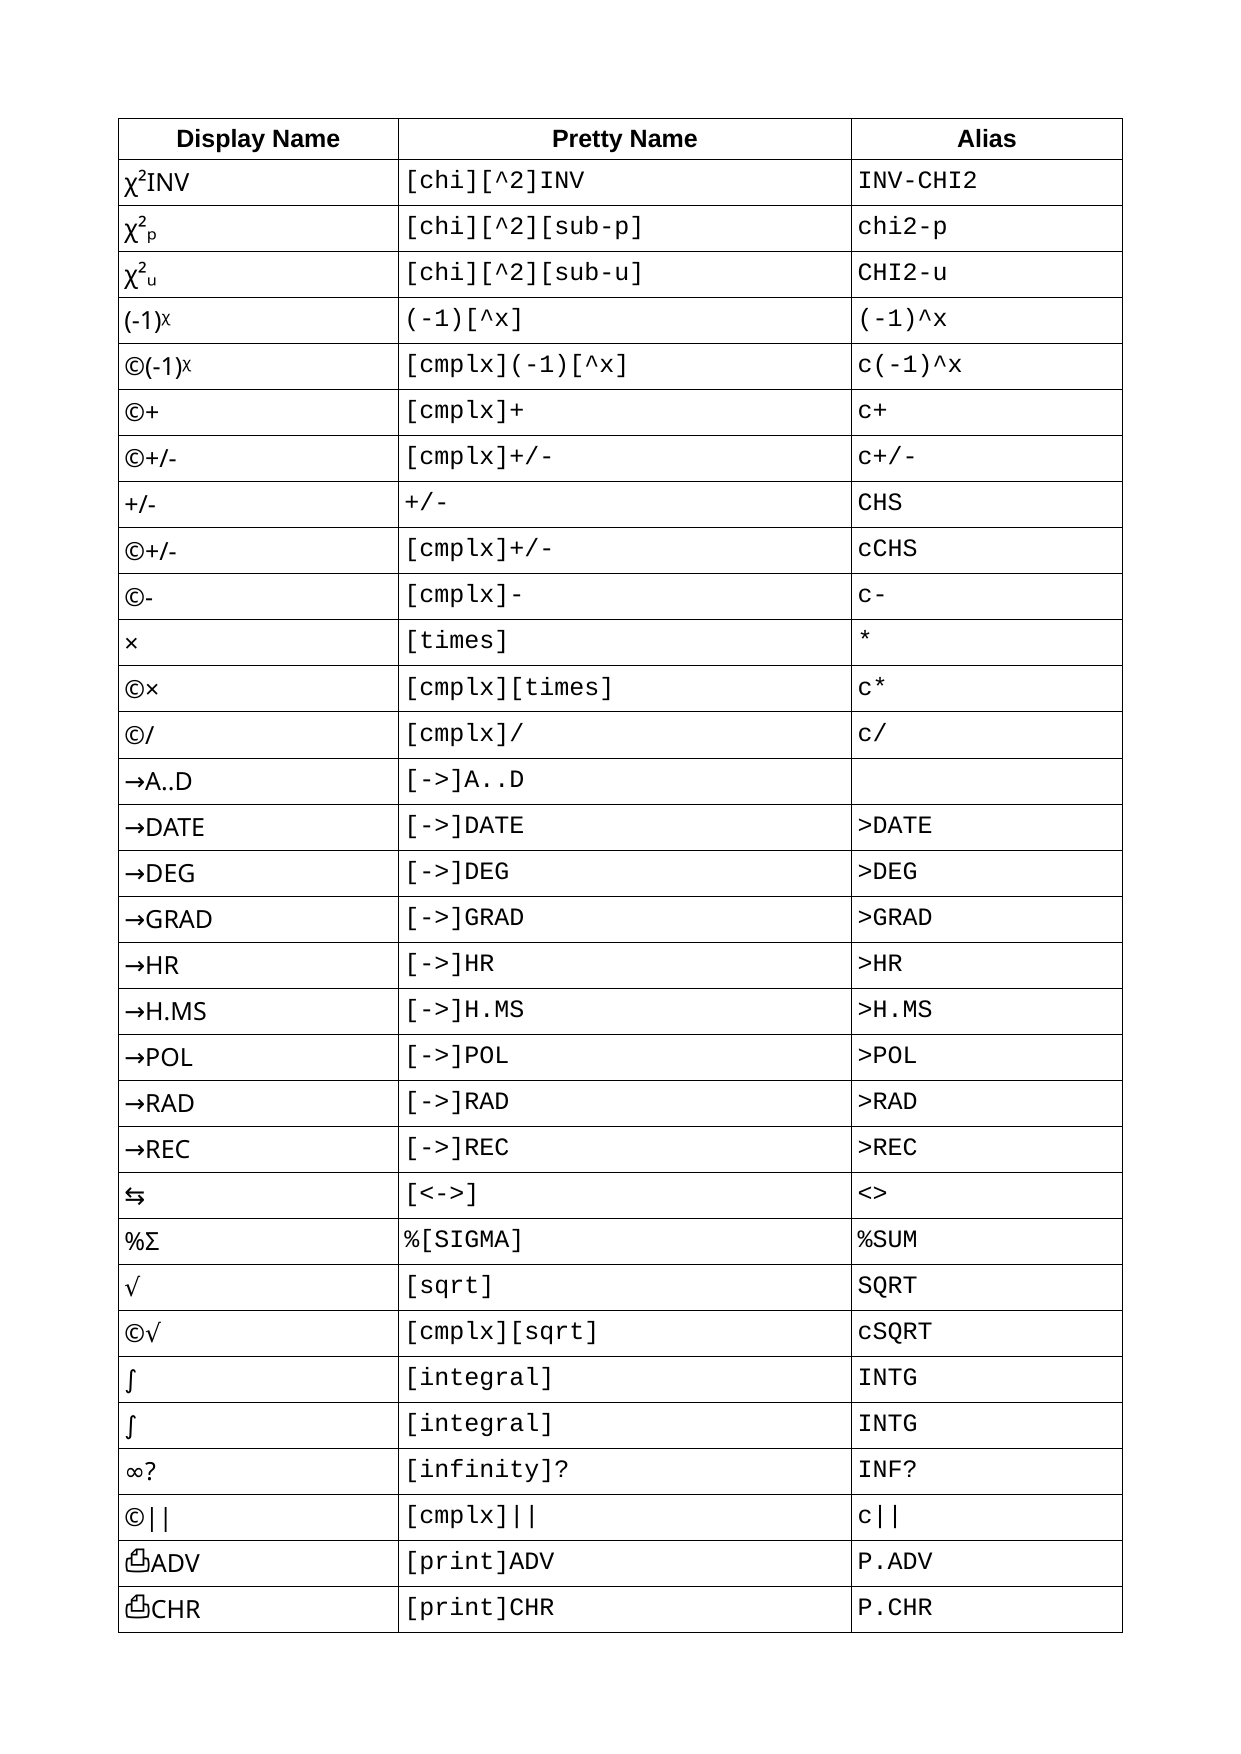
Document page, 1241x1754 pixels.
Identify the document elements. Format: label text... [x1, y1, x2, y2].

table_cell ©/ [119, 712, 398, 757]
table_cell c+/- [852, 436, 1122, 481]
table_cell [cmplx]- [399, 574, 851, 619]
table_cell [infinity]? [399, 1449, 851, 1494]
table_cell P.CHR [852, 1587, 1122, 1632]
table_cell →HR [119, 943, 398, 988]
table_cell <> [852, 1173, 1122, 1218]
table_cell ©× [119, 666, 398, 711]
table_cell →H.MS [119, 989, 398, 1034]
table_cell [<->] [399, 1173, 851, 1218]
table_cell c+ [852, 390, 1122, 435]
table_cell [integral] [399, 1403, 851, 1448]
table_cell χ²INV [119, 160, 398, 205]
table_cell >DEG [852, 851, 1122, 896]
table_cell (-1)ᵡ [119, 298, 398, 343]
table_cell →POL [119, 1035, 398, 1080]
table_cell →A..D [119, 759, 398, 803]
table_cell →REC [119, 1127, 398, 1172]
table_cell c/ [852, 712, 1122, 757]
table_cell [->]POL [399, 1035, 851, 1080]
table_cell ©√ [119, 1311, 398, 1356]
table_cell >RAD [852, 1081, 1122, 1126]
table_cell ©+ [119, 390, 398, 435]
table_cell (-1)^x [852, 298, 1122, 343]
table_cell [->]DATE [399, 805, 851, 849]
table_cell chi2-p [852, 206, 1122, 251]
table_cell →DATE [119, 805, 398, 849]
table_cell × [119, 620, 398, 665]
table_cell +/- [399, 482, 851, 527]
table_cell * [852, 620, 1122, 665]
table_cell [cmplx](-1)[^x] [399, 344, 851, 389]
table_cell INV-CHI2 [852, 160, 1122, 205]
table_cell [->]RAD [399, 1081, 851, 1126]
table_cell c|| [852, 1495, 1122, 1540]
table_cell SQRT [852, 1265, 1122, 1310]
table_cell ∞? [119, 1449, 398, 1494]
table_cell >POL [852, 1035, 1122, 1080]
table_cell [cmplx]+ [399, 390, 851, 435]
table_cell χ²ₚ [119, 206, 398, 251]
table_cell [sqrt] [399, 1265, 851, 1310]
table_cell >HR [852, 943, 1122, 988]
table_cell →GRAD [119, 897, 398, 942]
table_cell >H.MS [852, 989, 1122, 1034]
table_cell ⎙ADV [119, 1541, 398, 1586]
table_cell >GRAD [852, 897, 1122, 942]
table_cell ∫ [119, 1357, 398, 1402]
table_cell ©+/- [119, 436, 398, 481]
table_cell [->]A..D [399, 759, 851, 803]
table_cell [print]CHR [399, 1587, 851, 1632]
table_cell [cmplx]+/- [399, 528, 851, 573]
table_cell [times] [399, 620, 851, 665]
table_cell ∫ [119, 1403, 398, 1448]
table_cell ©+/- [119, 528, 398, 573]
table_cell [->]GRAD [399, 897, 851, 942]
table_cell +/- [119, 482, 398, 527]
table_cell INF? [852, 1449, 1122, 1494]
table_cell [cmplx][times] [399, 666, 851, 711]
table_cell [->]HR [399, 943, 851, 988]
table_cell cCHS [852, 528, 1122, 573]
table_cell [cmplx]|| [399, 1495, 851, 1540]
table_cell [cmplx]/ [399, 712, 851, 757]
table_cell INTG [852, 1357, 1122, 1402]
table_cell [->]DEG [399, 851, 851, 896]
table_cell √ [119, 1265, 398, 1310]
table_cell >REC [852, 1127, 1122, 1172]
table_cell →RAD [119, 1081, 398, 1126]
table_header Pretty Name [399, 119, 851, 159]
table_cell [->]REC [399, 1127, 851, 1172]
table_cell [print]ADV [399, 1541, 851, 1586]
table_header Display Name [119, 119, 398, 159]
table_cell %Σ [119, 1219, 398, 1264]
table_cell [chi][^2]INV [399, 160, 851, 205]
table_cell [chi][^2][sub-p] [399, 206, 851, 251]
table_cell %SUM [852, 1219, 1122, 1264]
table_cell [cmplx]+/- [399, 436, 851, 481]
table_cell INTG [852, 1403, 1122, 1448]
table_cell c* [852, 666, 1122, 711]
table_cell ⇆ [119, 1173, 398, 1218]
table_cell CHS [852, 482, 1122, 527]
table_cell (-1)[^x] [399, 298, 851, 343]
table_cell [chi][^2][sub-u] [399, 252, 851, 297]
table_header Alias [852, 119, 1122, 159]
table_cell ©- [119, 574, 398, 619]
table_cell c- [852, 574, 1122, 619]
table_cell [->]H.MS [399, 989, 851, 1034]
table_cell ⎙CHR [119, 1587, 398, 1632]
table_cell [cmplx][sqrt] [399, 1311, 851, 1356]
table_cell %[SIGMA] [399, 1219, 851, 1264]
table_cell [852, 759, 1122, 803]
table_cell χ²ᵤ [119, 252, 398, 297]
table_cell >DATE [852, 805, 1122, 849]
table_cell cSQRT [852, 1311, 1122, 1356]
table_cell ©|| [119, 1495, 398, 1540]
table_cell c(-1)^x [852, 344, 1122, 389]
table_cell CHI2-u [852, 252, 1122, 297]
table_cell P.ADV [852, 1541, 1122, 1586]
table_cell [integral] [399, 1357, 851, 1402]
table_cell ©(-1)ᵡ [119, 344, 398, 389]
table_cell →DEG [119, 851, 398, 896]
